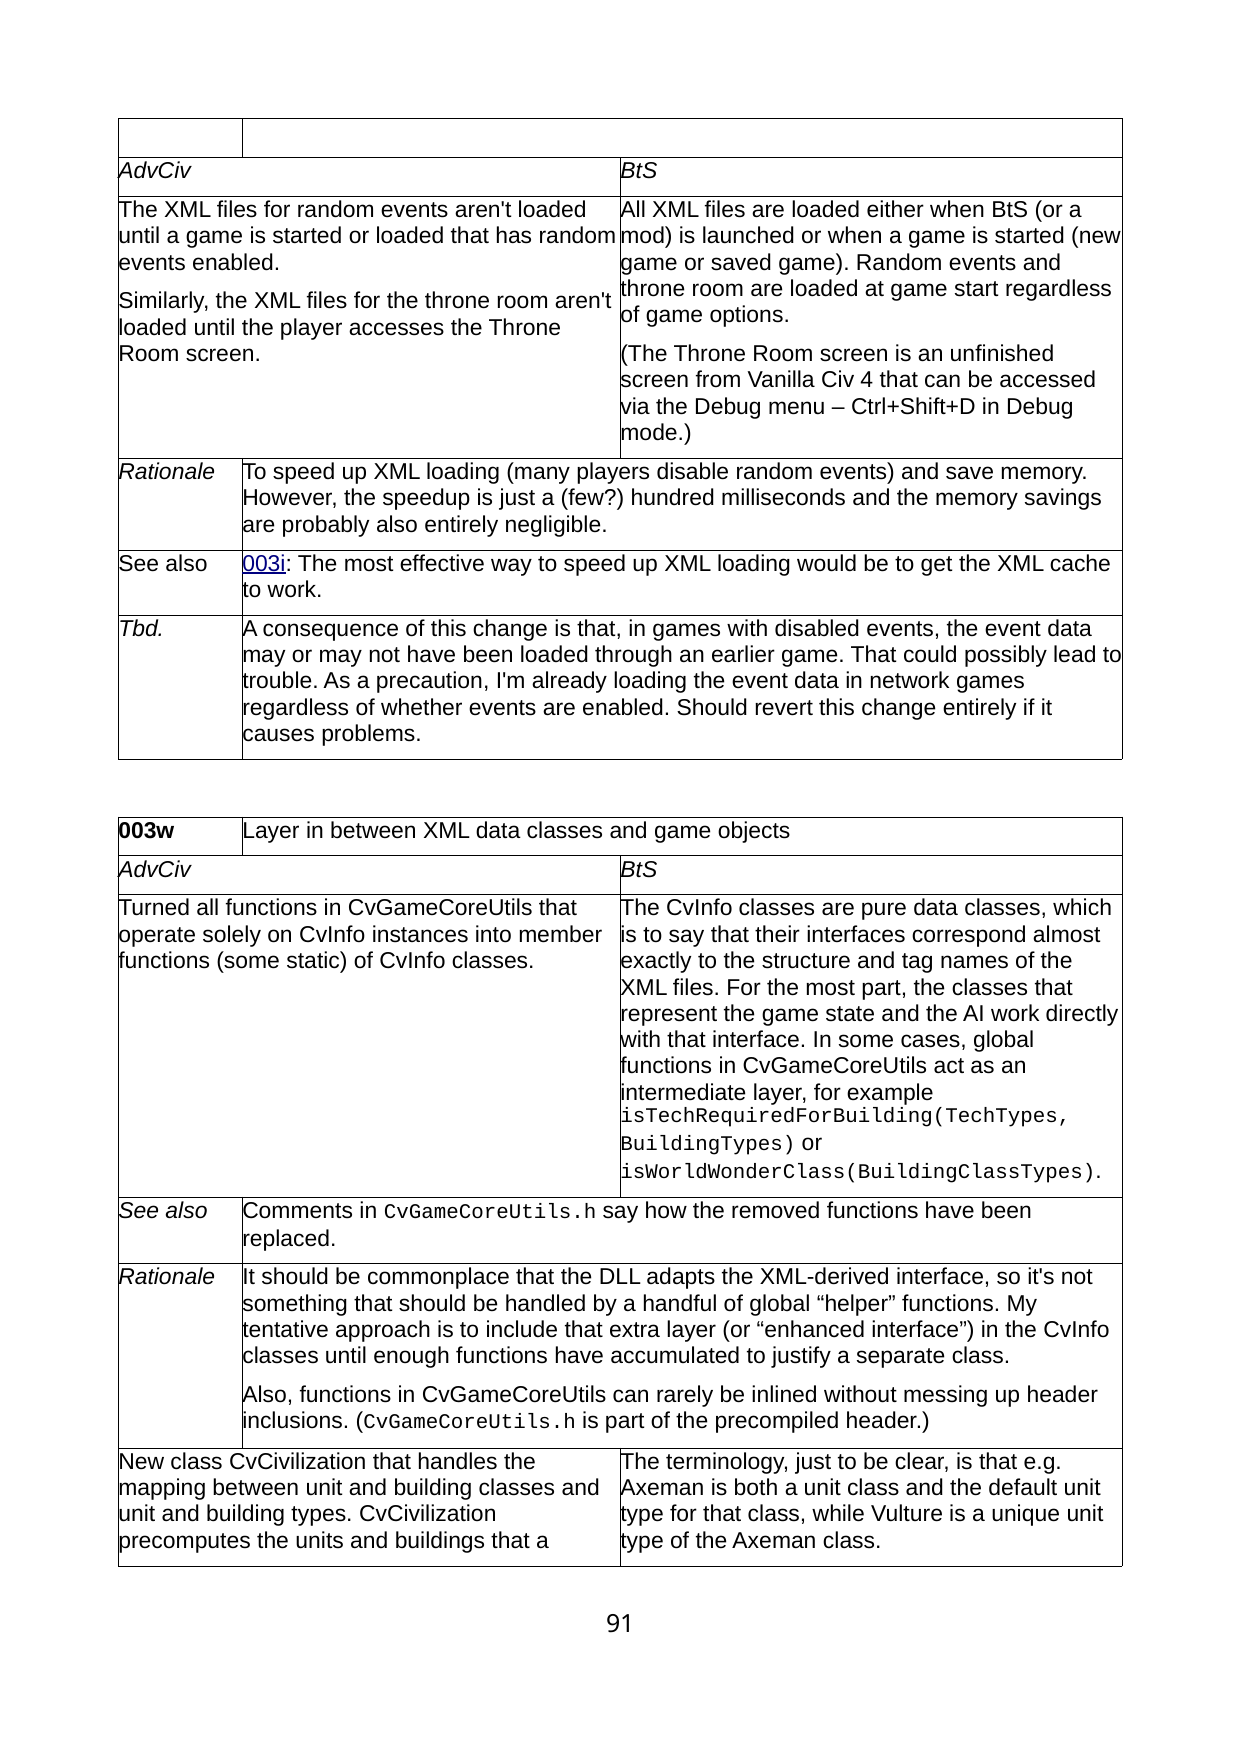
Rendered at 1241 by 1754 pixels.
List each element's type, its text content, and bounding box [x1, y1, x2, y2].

table_cell It should be commonplace that the DLL adapts the XML-derived interface, so it's not something that should be handled by a handful of global “helper” functions. My tentative approach is to include that extra layer (or “enhanced interface”) in the CvInfo classes until enough functions have accumulated to justify a separate class. Also, functions in CvGameCoreUtils can rarely be inlined without messing up header inclusions. (CvGameCoreUtils.h is part of the precompiled header.) [243, 1264, 1122, 1448]
table_cell Tbd. [119, 616, 242, 759]
table_cell AdvCiv [119, 856, 620, 894]
table_header 003w [119, 818, 242, 855]
table_cell BtS [621, 856, 1122, 894]
table_cell New class CvCivilization that handles the mapping between unit and building classes and unit and building types. CvCivilization precomputes the units and buildings that a [119, 1449, 620, 1566]
table_cell Rationale [119, 1264, 242, 1448]
table_cell See also [119, 1198, 242, 1263]
table_cell All XML files are loaded either when BtS (or a mod) is launched or when a game is started (new game or saved game). Random events and throne room are loaded at game start regardless of game options. (The Throne Room screen is an unfinished screen from Vanilla Civ 4 that can be accessed via the Debug menu – Ctrl+Shift+D in Debug mode.) [621, 197, 1122, 458]
table_header Layer in between XML data classes and game objects [243, 818, 1122, 855]
table_cell See also [119, 551, 242, 615]
table_cell To speed up XML loading (many players disable random events) and save memory. However, the speedup is just a (few?) hundred milliseconds and the memory savings are probably also entirely negligible. [243, 459, 1122, 549]
table_cell Turned all functions in CvGameCoreUtils that operate solely on CvInfo instances into member functions (some static) of CvInfo classes. [119, 895, 620, 1197]
table_cell BtS [621, 158, 1122, 196]
table_cell AdvCiv [119, 158, 620, 196]
table_cell A consequence of this change is that, in games with disabled events, the event data may or may not have been loaded through an earlier game. That could possibly lead to trouble. As a precaution, I'm already loading the event data in network games regardless of whether events are enabled. Should revert this change entirely if it causes problems. [243, 616, 1122, 759]
table_cell Rationale [119, 459, 242, 549]
table_header [243, 119, 1122, 157]
table_cell The terminology, just to be clear, is that e.g. Axeman is both a unit class and the default unit type for that class, while Vulture is a unique unit type of the Axeman class. [621, 1449, 1122, 1566]
table_cell The XML files for random events aren't loaded until a game is started or loaded that has random events enabled. Similarly, the XML files for the throne room aren't loaded until the player accesses the Throne Room screen. [119, 197, 620, 458]
table_cell Comments in CvGameCoreUtils.h say how the removed functions have been replaced. [243, 1198, 1122, 1263]
table_cell The CvInfo classes are pure data classes, which is to say that their interfaces correspond almost exactly to the structure and tag names of the XML files. For the most part, the classes that represent the game state and the AI work directly with that interface. In some cases, global functions in CvGameCoreUtils act as an intermediate layer, for example isTechRequiredForBuilding(TechTypes, BuildingTypes) or isWorldWonderClass(BuildingClassTypes). [621, 895, 1122, 1197]
table_cell 003i: The most effective way to speed up XML loading would be to get the XML cache to work. [243, 551, 1122, 615]
table_header [119, 119, 242, 157]
